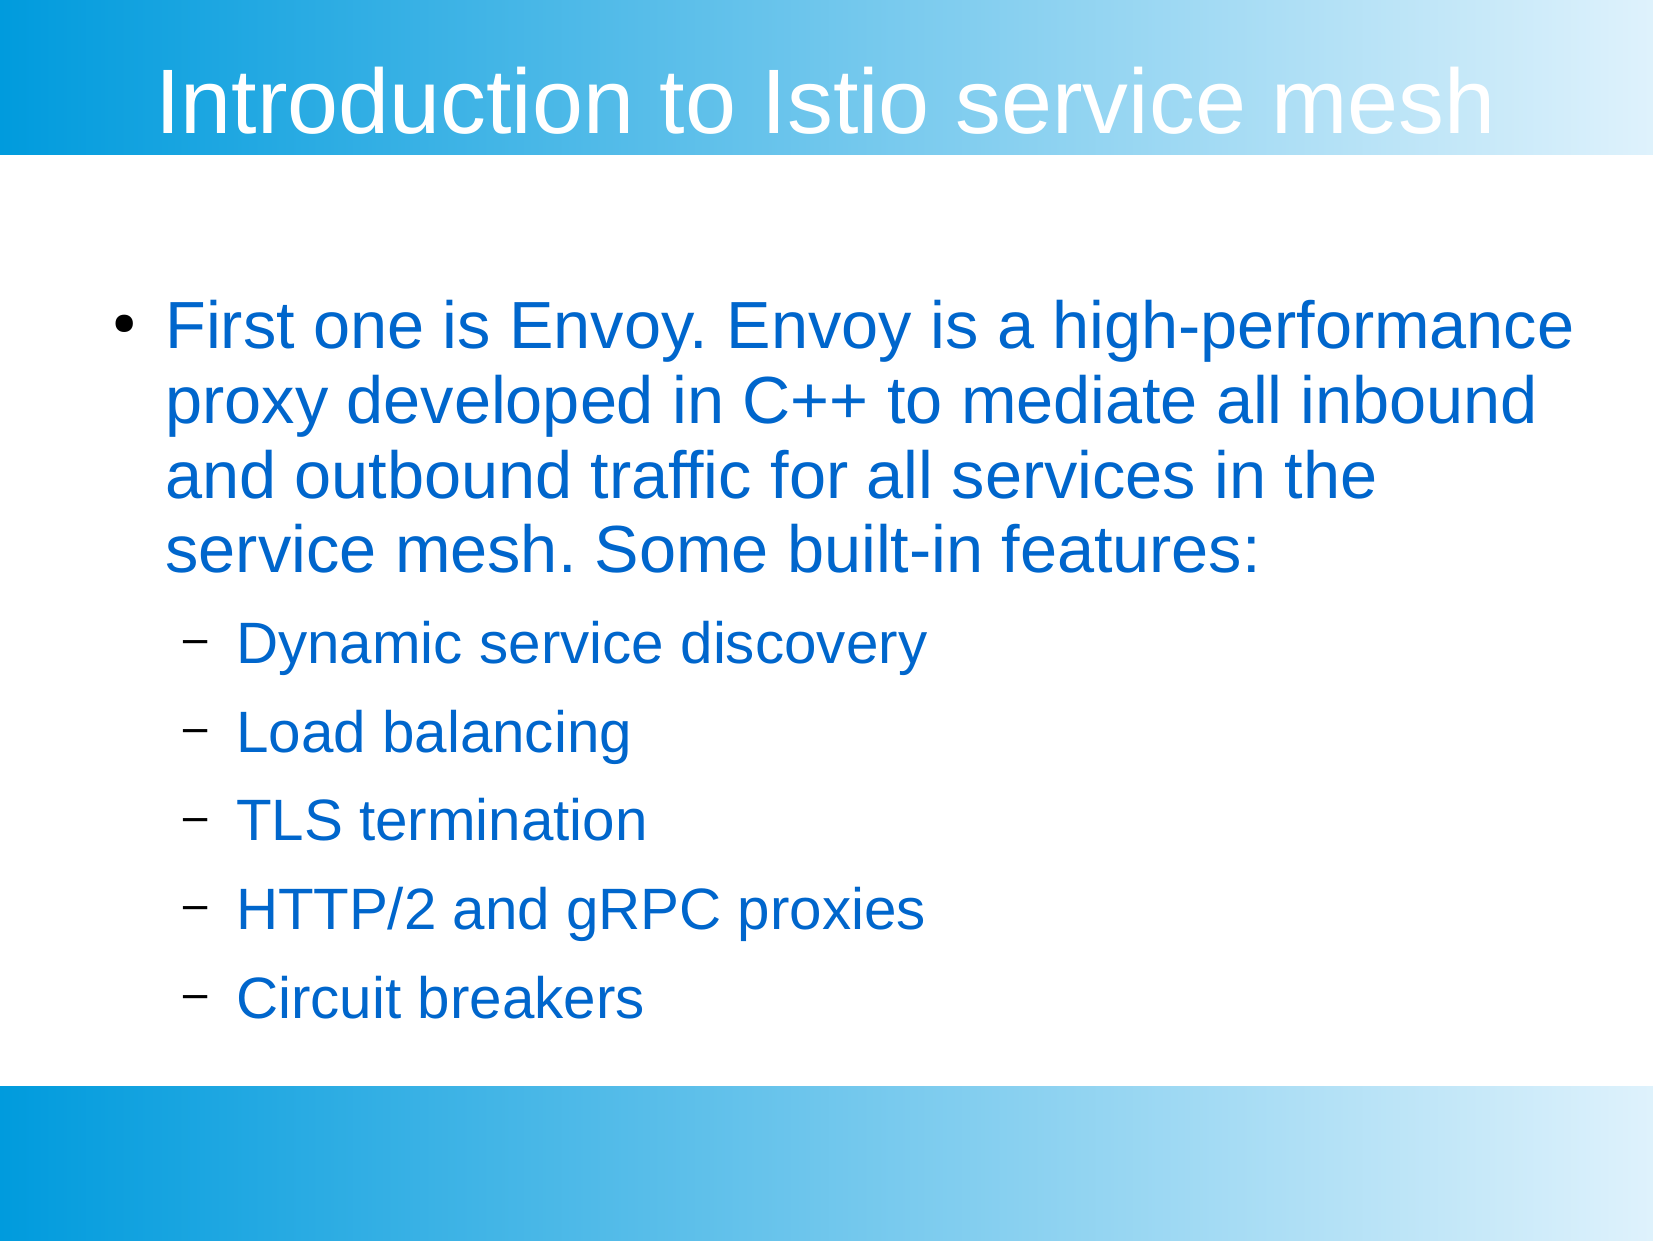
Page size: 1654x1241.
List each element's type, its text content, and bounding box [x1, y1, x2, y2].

list First one is Envoy. Envoy is a high-performance proxy developed in C++ to mediate all inbound and outbound traffic for all services in the service mesh. Some built-in features: Dynamic service discovery Load balancing TLS termination HTTP/2 and gRPC proxies Circuit breakers [94, 183, 1583, 650]
title Introduction to Istio service mesh [82, 49, 1571, 155]
